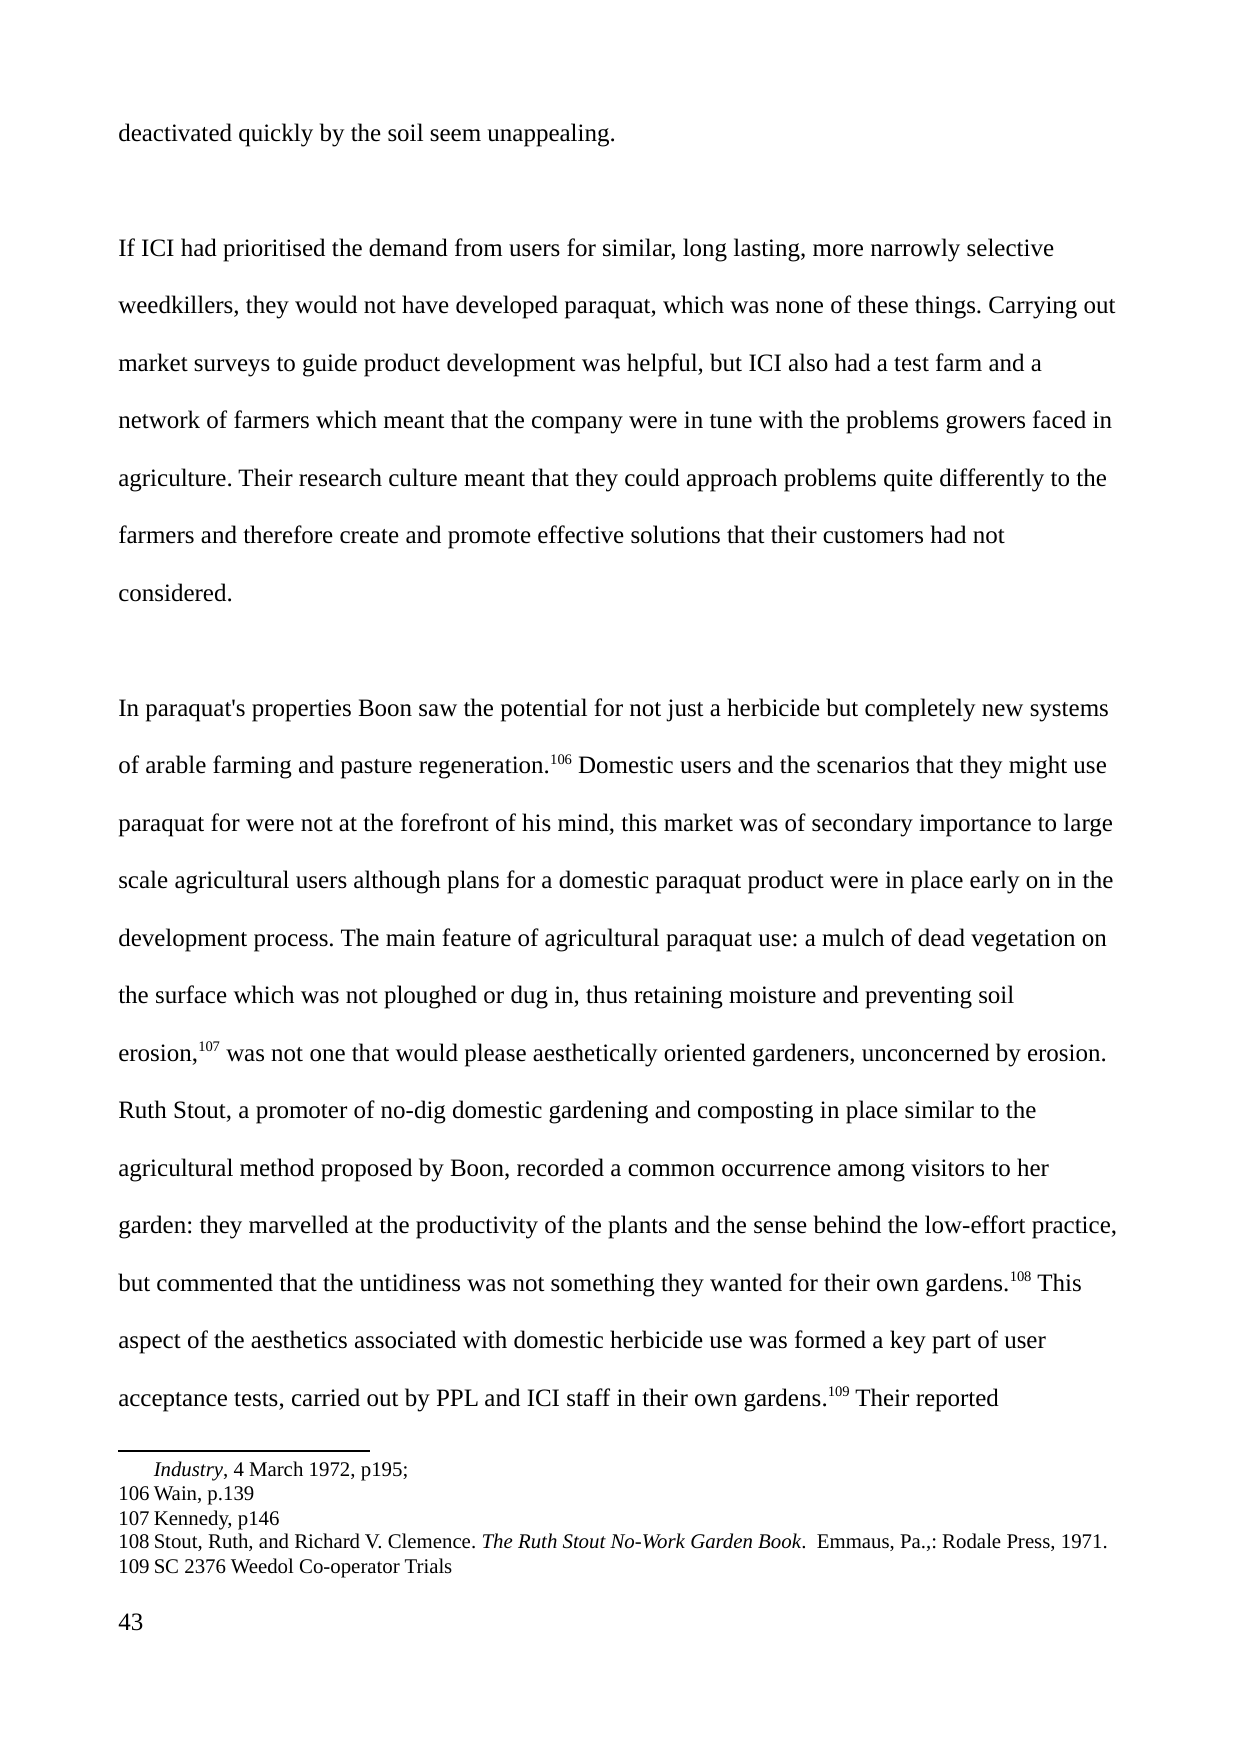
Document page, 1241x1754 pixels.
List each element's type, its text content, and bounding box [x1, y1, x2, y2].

text deactivated quickly by the soil seem unappealing. [118, 118, 1122, 147]
text SC 2376 Weedol Co-operator Trials [118, 1553, 1122, 1578]
text In paraquat's properties Boon saw the potential for not just a herbicide but completely new systems of arable farming and pasture regeneration. Domestic users and the scenarios that they might use paraquat for were not at the forefront of his mind, this market was of secondary importance to large scale agricultural users although plans for a domestic paraquat product were in place early on in the development process. The main feature of agricultural paraquat use: a mulch of dead vegetation on the surface which was not ploughed or dug in, thus retaining moisture and preventing soil erosion, was not one that would please aesthetically oriented gardeners, unconcerned by erosion. Ruth Stout, a promoter of no-dig domestic gardening and composting in place similar to the agricultural method proposed by Boon, recorded a common occurrence among visitors to her garden: they marvelled at the productivity of the plants and the sense behind the low-effort practice, but commented that the untidiness was not something they wanted for their own gardens. This aspect of the aesthetics associated with domestic herbicide use was formed a key part of user acceptance tests, carried out by PPL and ICI staff in their own gardens. Their reported [118, 693, 1122, 1412]
text If ICI had prioritised the demand from users for similar, long lasting, more narrowly selective weedkillers, they would not have developed paraquat, which was none of these things. Carrying out market surveys to guide product development was helpful, but ICI also had a test farm and a network of farmers which meant that the company were in tune with the problems growers faced in agriculture. Their research culture meant that they could approach problems quite differently to the farmers and therefore create and promote effective solutions that their customers had not considered. [118, 233, 1122, 607]
text Stout, Ruth, and Richard V. Clemence. The Ruth Stout No-Work Garden Book. Emmaus, Pa.,: Rodale Press, 1971. [118, 1529, 1122, 1553]
text Wain, p.139 [118, 1481, 1122, 1505]
text Kennedy, p146 [118, 1505, 1122, 1529]
text Industry, 4 March 1972, p195; [118, 1457, 1122, 1481]
